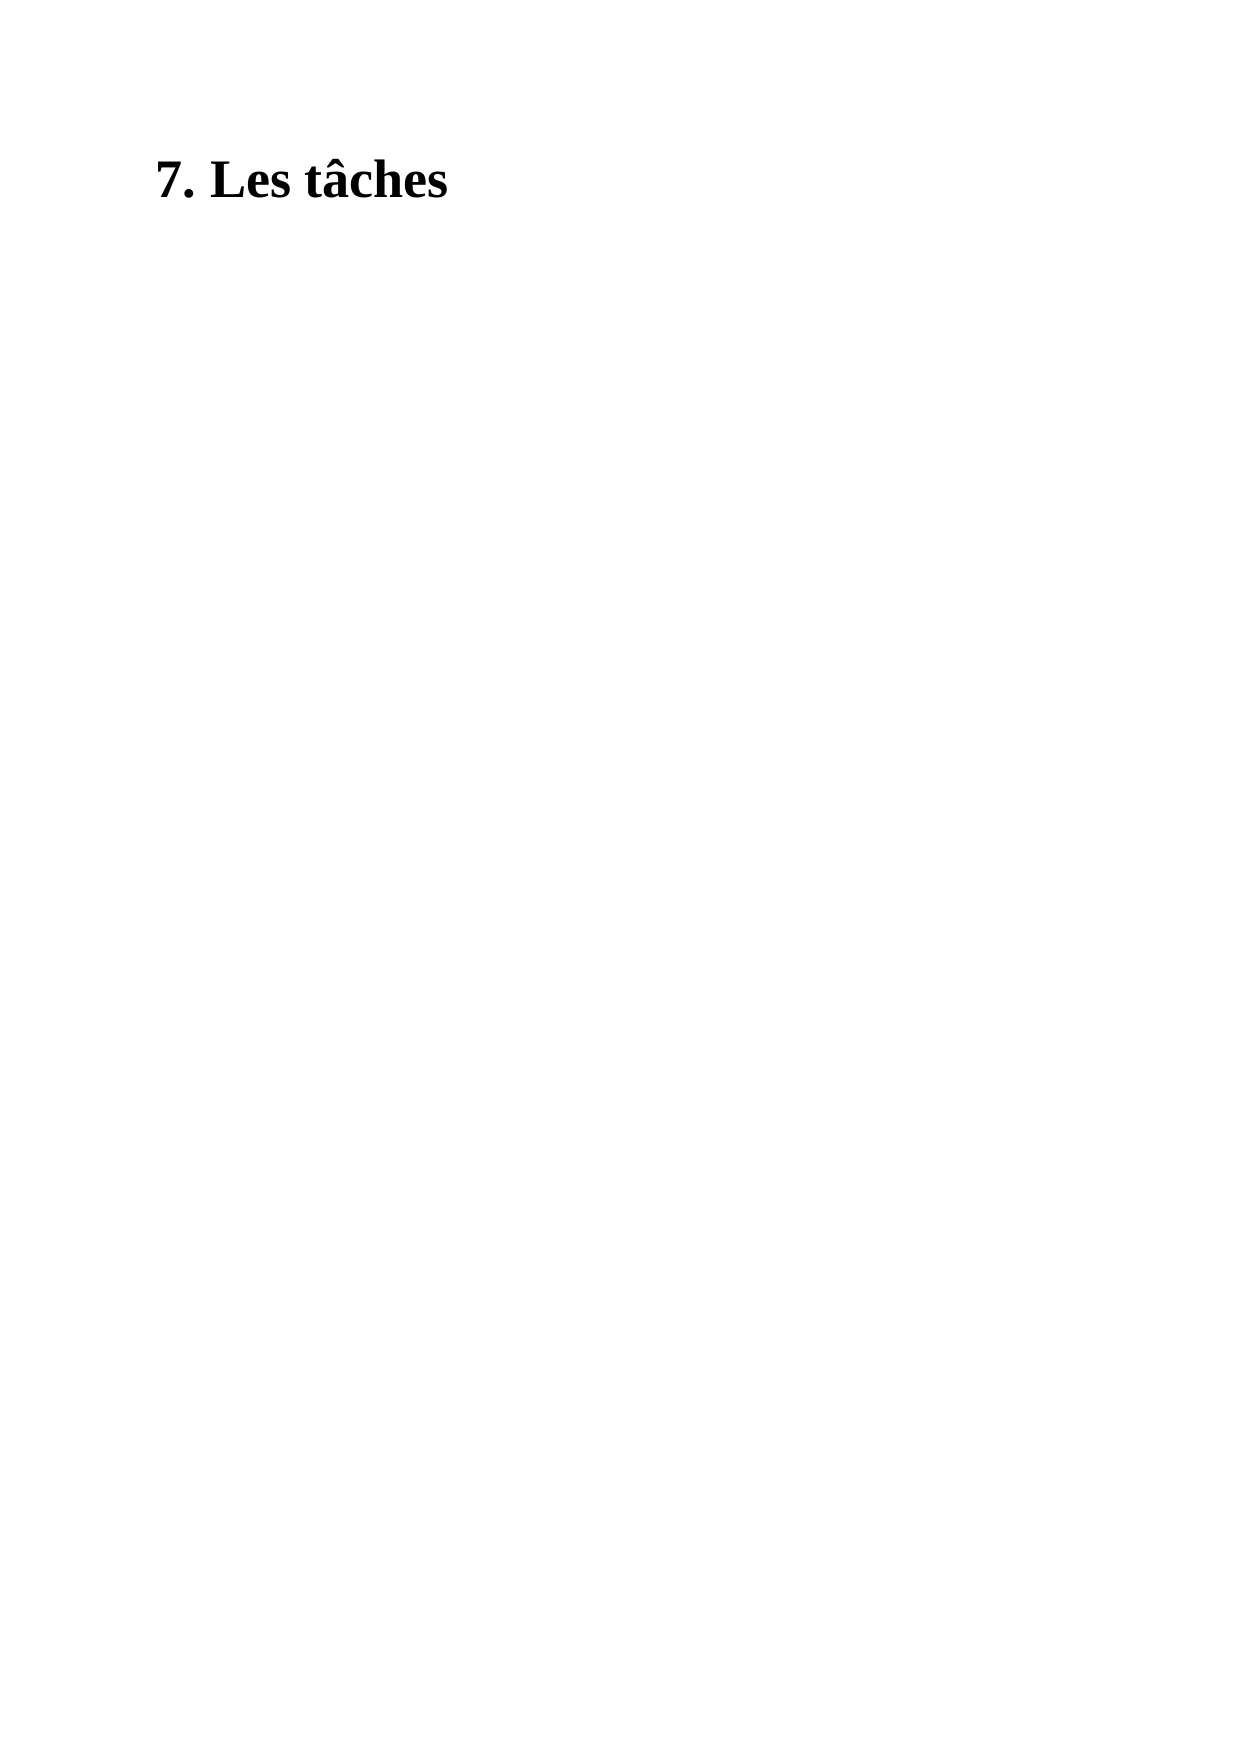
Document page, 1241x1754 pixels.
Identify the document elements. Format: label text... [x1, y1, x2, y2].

subtitle Les tâches [156, 147, 1122, 209]
